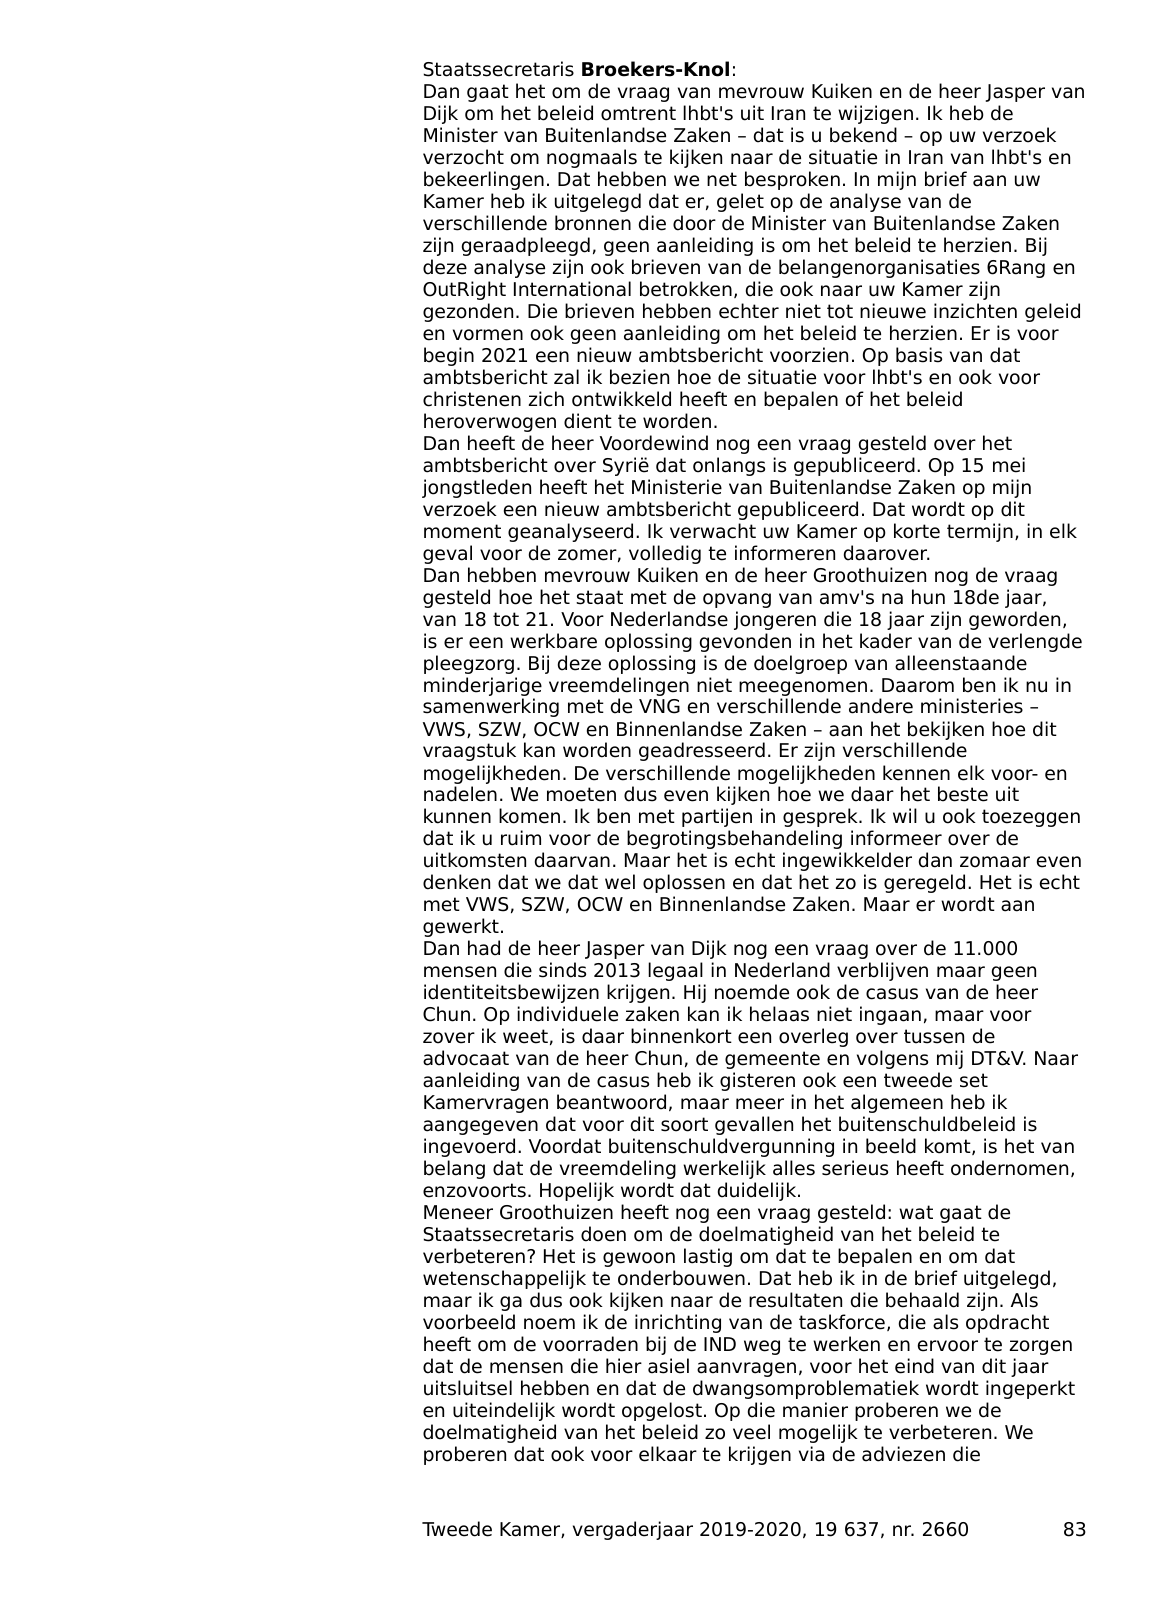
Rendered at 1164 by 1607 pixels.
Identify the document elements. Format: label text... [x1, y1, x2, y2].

text Staatssecretaris Broekers-Knol: [422, 59, 1087, 81]
text Dan had de heer Jasper van Dijk nog een vraag over de 11.000 mensen die sinds 2013 legaal in Nederland verblijven maar geen identiteitsbewijzen krijgen. Hij noemde ook de casus van de heer Chun. Op individuele zaken kan ik helaas niet ingaan, maar voor zover ik weet, is daar binnenkort een overleg over tussen de advocaat van de heer Chun, de gemeente en volgens mij DT&V. Naar aanleiding van de casus heb ik gisteren ook een tweede set Kamervragen beantwoord, maar meer in het algemeen heb ik aangegeven dat voor dit soort gevallen het buitenschuldbeleid is ingevoerd. Voordat buitenschuldvergunning in beeld komt, is het van belang dat de vreemdeling werkelijk alles serieus heeft ondernomen, enzovoorts. Hopelijk wordt dat duidelijk. [422, 938, 1087, 1202]
text Meneer Groothuizen heeft nog een vraag gesteld: wat gaat de Staatssecretaris doen om de doelmatigheid van het beleid te verbeteren? Het is gewoon lastig om dat te bepalen en om dat wetenschappelijk te onderbouwen. Dat heb ik in de brief uitgelegd, maar ik ga dus ook kijken naar de resultaten die behaald zijn. Als voorbeeld noem ik de inrichting van de taskforce, die als opdracht heeft om de voorraden bij de IND weg te werken en ervoor te zorgen dat de mensen die hier asiel aanvragen, voor het eind van dit jaar uitsluitsel hebben en dat de dwangsomproblematiek wordt ingeperkt en uiteindelijk wordt opgelost. Op die manier proberen we de doelmatigheid van het beleid zo veel mogelijk te verbeteren. We proberen dat ook voor elkaar te krijgen via de adviezen die [422, 1202, 1087, 1466]
text Dan gaat het om de vraag van mevrouw Kuiken en de heer Jasper van Dijk om het beleid omtrent lhbt's uit Iran te wijzigen. Ik heb de Minister van Buitenlandse Zaken – dat is u bekend – op uw verzoek verzocht om nogmaals te kijken naar de situatie in Iran van lhbt's en bekeerlingen. Dat hebben we net besproken. In mijn brief aan uw Kamer heb ik uitgelegd dat er, gelet op de analyse van de verschillende bronnen die door de Minister van Buitenlandse Zaken zijn geraadpleegd, geen aanleiding is om het beleid te herzien. Bij deze analyse zijn ook brieven van de belangenorganisaties 6Rang en OutRight International betrokken, die ook naar uw Kamer zijn gezonden. Die brieven hebben echter niet tot nieuwe inzichten geleid en vormen ook geen aanleiding om het beleid te herzien. Er is voor begin 2021 een nieuw ambtsbericht voorzien. Op basis van dat ambtsbericht zal ik bezien hoe de situatie voor lhbt's en ook voor christenen zich ontwikkeld heeft en bepalen of het beleid heroverwogen dient te worden. [422, 81, 1087, 433]
text Dan heeft de heer Voordewind nog een vraag gesteld over het ambtsbericht over Syrië dat onlangs is gepubliceerd. Op 15 mei jongstleden heeft het Ministerie van Buitenlandse Zaken op mijn verzoek een nieuw ambtsbericht gepubliceerd. Dat wordt op dit moment geanalyseerd. Ik verwacht uw Kamer op korte termijn, in elk geval voor de zomer, volledig te informeren daarover. [422, 433, 1087, 564]
text Dan hebben mevrouw Kuiken en de heer Groothuizen nog de vraag gesteld hoe het staat met de opvang van amv's na hun 18de jaar, van 18 tot 21. Voor Nederlandse jongeren die 18 jaar zijn geworden, is er een werkbare oplossing gevonden in het kader van de verlengde pleegzorg. Bij deze oplossing is de doelgroep van alleenstaande minderjarige vreemdelingen niet meegenomen. Daarom ben ik nu in samenwerking met de VNG en verschillende andere ministeries – VWS, SZW, OCW en Binnenlandse Zaken – aan het bekijken hoe dit vraagstuk kan worden geadresseerd. Er zijn verschillende mogelijkheden. De verschillende mogelijkheden kennen elk voor- en nadelen. We moeten dus even kijken hoe we daar het beste uit kunnen komen. Ik ben met partijen in gesprek. Ik wil u ook toezeggen dat ik u ruim voor de begrotingsbehandeling informeer over de uitkomsten daarvan. Maar het is echt ingewikkelder dan zomaar even denken dat we dat wel oplossen en dat het zo is geregeld. Het is echt met VWS, SZW, OCW en Binnenlandse Zaken. Maar er wordt aan gewerkt. [422, 564, 1087, 938]
